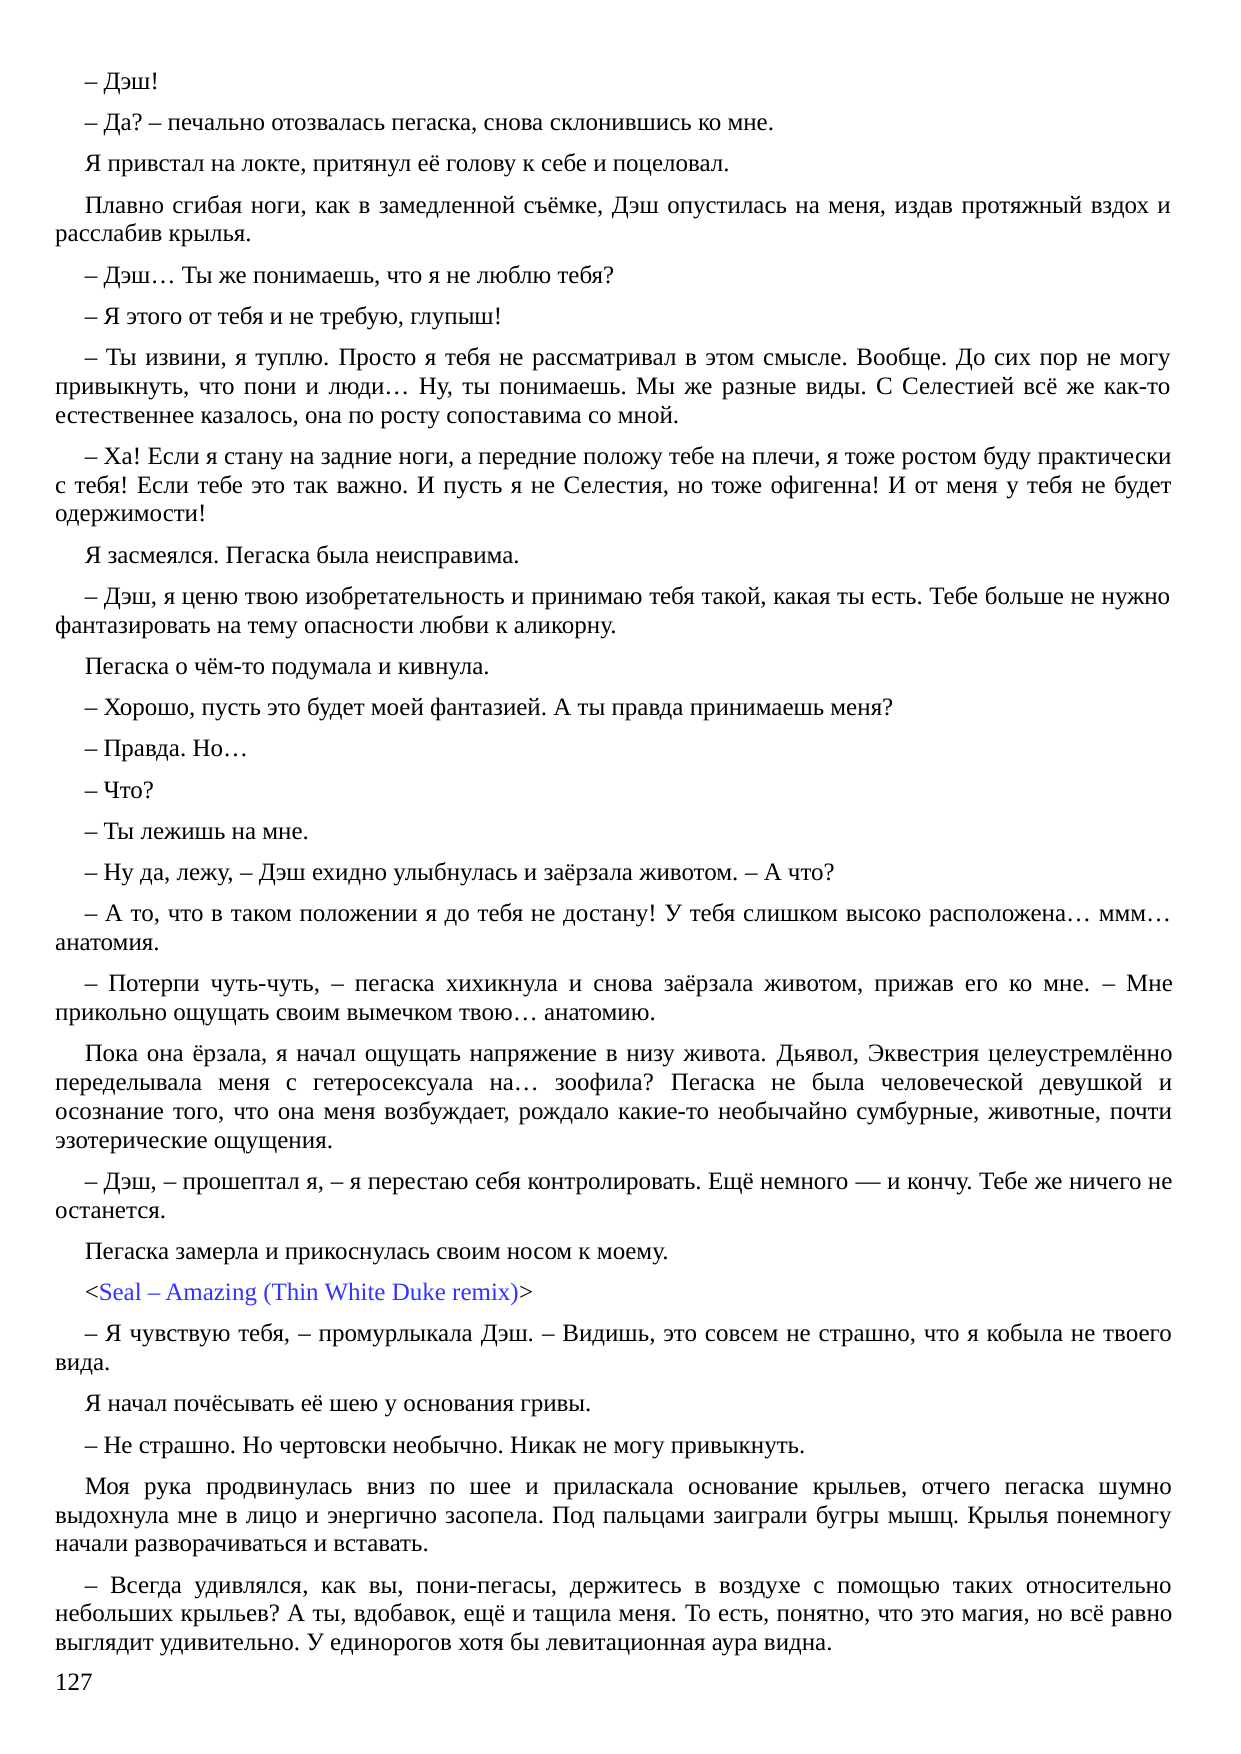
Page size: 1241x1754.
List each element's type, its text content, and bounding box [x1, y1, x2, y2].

text – Я чувствую тебя, – промурлыкала Дэш. – Видишь, это совсем не страшно, что я кобыла не твоего вида. [55, 1318, 1173, 1376]
text – Ты лежишь на мне. [55, 816, 1173, 845]
text Я начал почёсывать её шею у основания гривы. [55, 1388, 1173, 1417]
text – Правда. Но… [55, 733, 1173, 762]
text – Что? [55, 775, 1173, 803]
text – Дэш… Ты же понимаешь, что я не люблю тебя? [55, 260, 1173, 288]
text Я привстал на локте, притянул её голову к себе и поцеловал. [55, 148, 1173, 177]
text – Ха! Если я стану на задние ноги, а передние положу тебе на плечи, я тоже ростом буду практически с тебя! Если тебе это так важно. И пусть я не Селестия, но тоже офигенна! И от меня у тебя не будет одержимости! [55, 441, 1173, 527]
text – Дэш, я ценю твою изобретательность и принимаю тебя такой, какая ты есть. Тебе больше не нужно фантазировать на тему опасности любви к аликорну. [55, 581, 1173, 638]
text – Я этого от тебя и не требую, глупыш! [55, 301, 1173, 330]
text – Дэш, – прошептал я, – я перестаю себя контролировать. Ещё немного — и кончу. Тебе же ничего не останется. [55, 1166, 1173, 1223]
text – А то, что в таком положении я до тебя не достану! У тебя слишком высоко расположена… ммм… анатомия. [55, 898, 1173, 956]
text – Всегда удивлялся, как вы, пони-пегасы, держитесь в воздухе с помощью таких относительно небольших крыльев? А ты, вдобавок, ещё и тащила меня. То есть, понятно, что это магия, но всё равно выглядит удивительно. У единорогов хотя бы левитационная аура видна. [55, 1570, 1173, 1656]
text Моя рука продвинулась вниз по шее и приласкала основание крыльев, отчего пегаска шумно выдохнула мне в лицо и энергично засопела. Под пальцами заиграли бугры мышц. Крылья понемногу начали разворачиваться и вставать. [55, 1471, 1173, 1557]
text – Ну да, лежу, – Дэш ехидно улыбнулась и заёрзала животом. – А что? [55, 857, 1173, 886]
text – Да? – печально отозвалась пегаска, снова склонившись ко мне. [55, 107, 1173, 136]
text – Потерпи чуть-чуть, – пегаска хихикнула и снова заёрзала животом, прижав его ко мне. – Мне прикольно ощущать своим вымечком твою… анатомию. [55, 968, 1173, 1026]
text – Ты извини, я туплю. Просто я тебя не рассматривал в этом смысле. Вообще. До сих пор не могу привыкнуть, что пони и люди… Ну, ты понимаешь. Мы же разные виды. С Селестией всё же как-то естественнее казалось, она по росту сопоставима со мной. [55, 342, 1173, 428]
text Плавно сгибая ноги, как в замедленной съёмке, Дэш опустилась на меня, издав протяжный вздох и расслабив крылья. [55, 190, 1173, 247]
text Пегаска замерла и прикоснулась своим носом к моему. [55, 1236, 1173, 1265]
text <Seal – Amazing (Thin White Duke remix)> [55, 1277, 1173, 1306]
text Пегаска о чём-то подумала и кивнула. [55, 651, 1173, 680]
text Пока она ёрзала, я начал ощущать напряжение в низу живота. Дьявол, Эквестрия целеустремлённо переделывала меня с гетеросексуала на… зоофила? Пегаска не была человеческой девушкой и осознание того, что она меня возбуждает, рождало какие-то необычайно сумбурные, животные, почти эзотерические ощущения. [55, 1038, 1173, 1153]
text – Дэш! [55, 66, 1173, 95]
text – Хорошо, пусть это будет моей фантазией. А ты правда принимаешь меня? [55, 692, 1173, 721]
text – Не страшно. Но чертовски необычно. Никак не могу привыкнуть. [55, 1430, 1173, 1458]
text Я засмеялся. Пегаска была неисправима. [55, 540, 1173, 568]
